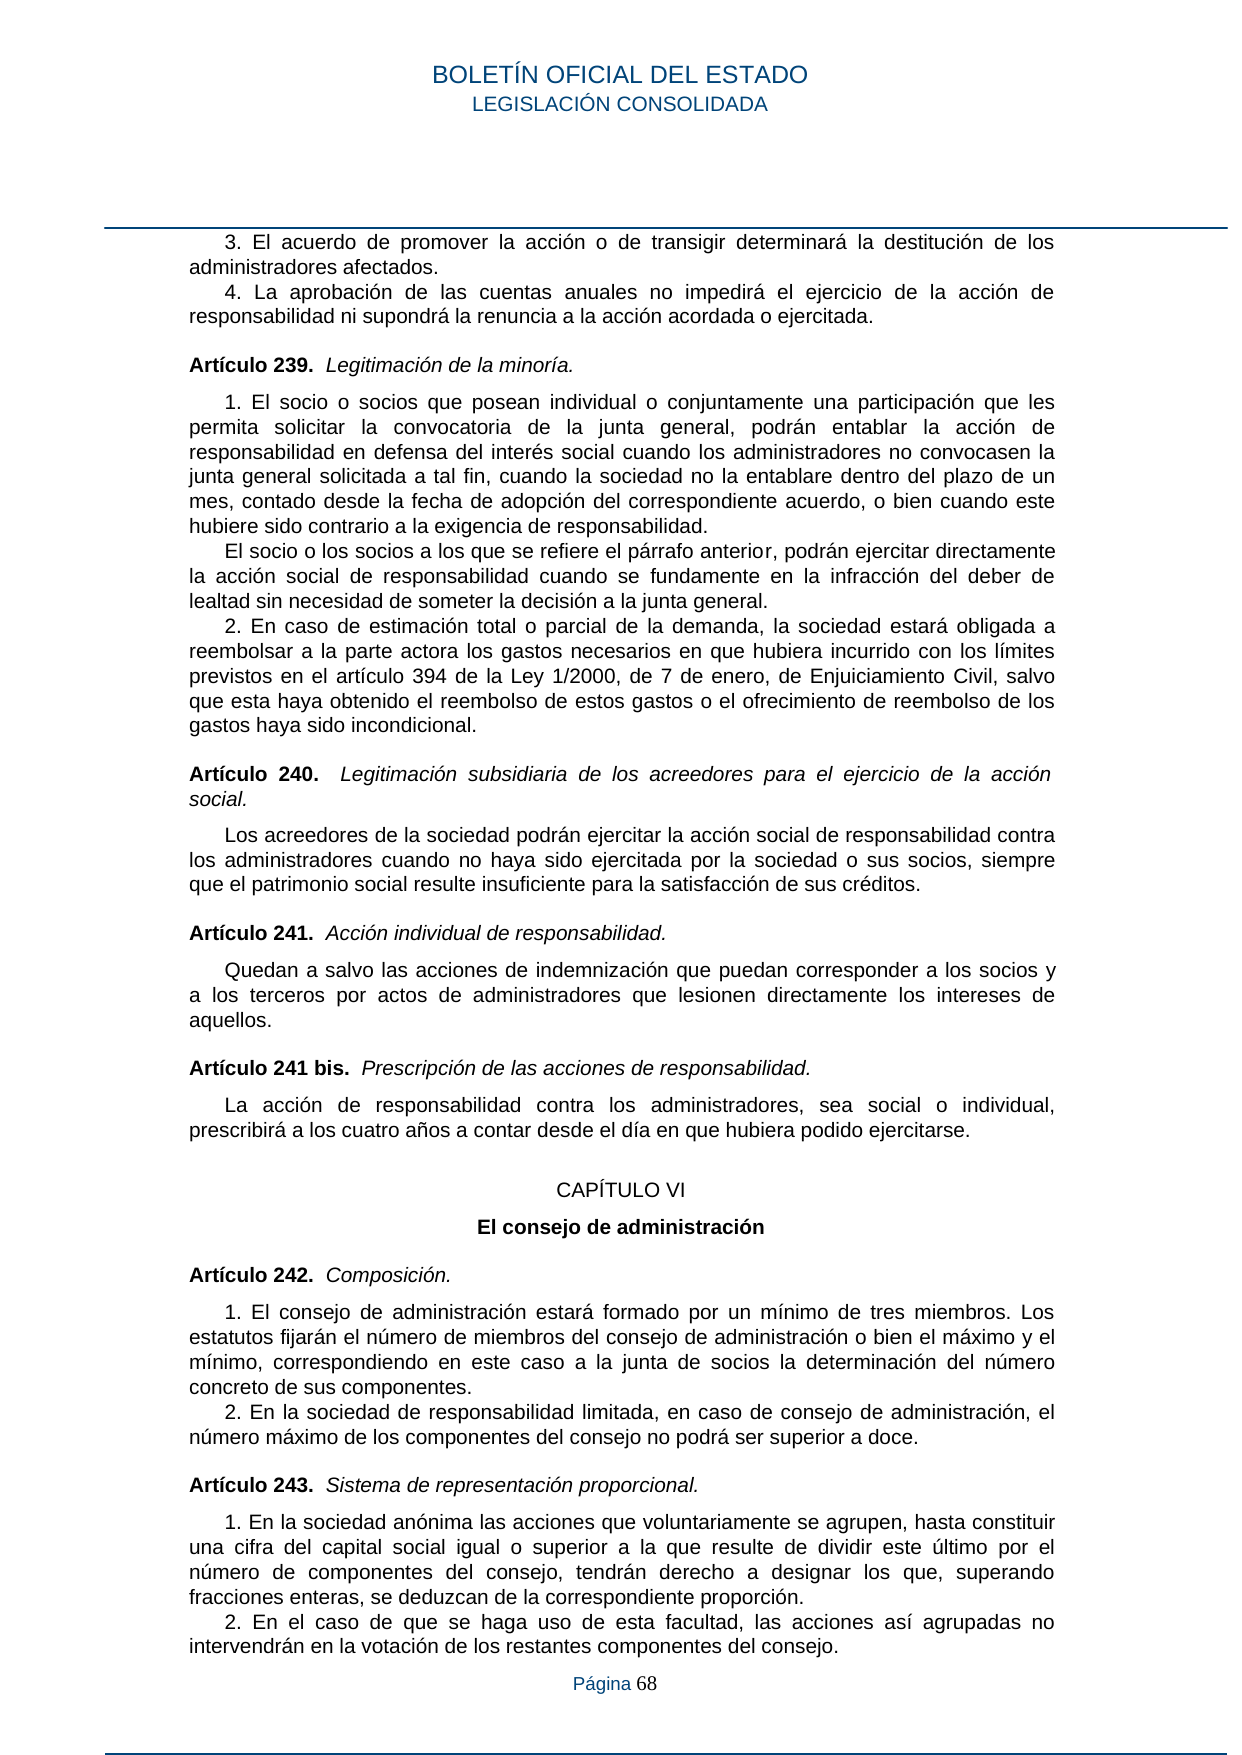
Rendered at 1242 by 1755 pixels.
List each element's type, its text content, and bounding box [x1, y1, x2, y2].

text 4. La aprobación de las cuentas anuales no impedirá el ejercicio de la acción de responsabilidad ni supondrá la renuncia a la acción acordada o ejercitada. [189, 279, 1056, 328]
text Artículo 240. Legitimación subsidiaria de los acreedores para el ejercicio de la acción social. [189, 762, 1056, 811]
text 3. El acuerdo de promover la acción o de transigir determinará la destitución de los administradores afectados. [189, 229, 1056, 278]
text 2. En caso de estimación total o parcial de la demanda, la sociedad estará obligada a reembolsar a la parte actora los gastos necesarios en que hubiera incurrido con los límites previstos en el artículo 394 de la Ley 1/2000, de 7 de enero, de Enjuiciamiento Civil, salvo que esta haya obtenido el reembolso de estos gastos o el ofrecimiento de reembolso de los gastos haya sido incondicional. [189, 614, 1056, 737]
text 1. En la sociedad anónima las acciones que voluntariamente se agrupen, hasta constituir una cifra del capital social igual o superior a la que resulte de dividir este último por el número de componentes del consejo, tendrán derecho a designar los que, superando fracciones enteras, se deduzcan de la correspondiente proporción. [189, 1510, 1056, 1608]
text El consejo de administración [472, 1215, 769, 1239]
text Los acreedores de la sociedad podrán ejercitar la acción social de responsabilidad contra los administradores cuando no haya sido ejercitada por la sociedad o sus socios, siempre que el patrimonio social resulte insuficiente para la satisfacción de sus créditos. [189, 822, 1056, 896]
text El socio o los socios a los que se refiere el párrafo anterior, podrán ejercitar directamente la acción social de responsabilidad cuando se fundamente en la infracción del deber de lealtad sin necesidad de someter la decisión a la junta general. [189, 539, 1056, 613]
text 1. El consejo de administración estará formado por un mínimo de tres miembros. Los estatutos fijarán el número de miembros del consejo de administración o bien el máximo y el mínimo, correspondiendo en este caso a la junta de socios la determinación del número concreto de sus componentes. [189, 1300, 1056, 1399]
text [189, 205, 1056, 227]
text 2. En el caso de que se haga uso de esta facultad, las acciones así agrupadas no intervendrán en la votación de los restantes componentes del consejo. [189, 1609, 1056, 1658]
text 2. En la sociedad de responsabilidad limitada, en caso de consejo de administración, el número máximo de los componentes del consejo no podrá ser superior a doce. [189, 1400, 1056, 1448]
text Artículo 239. Legitimación de la minoría. [189, 353, 1196, 377]
text Artículo 243. Sistema de representación proporcional. [189, 1473, 1196, 1497]
text Quedan a salvo las acciones de indemnización que puedan corresponder a los socios y a los terceros por actos de administradores que lesionen directamente los intereses de aquellos. [189, 958, 1056, 1031]
text CAPÍTULO VI [552, 1178, 690, 1202]
text 1. El socio o socios que posean individual o conjuntamente una participación que les permita solicitar la convocatoria de la junta general, podrán entablar la acción de responsabilidad en defensa del interés social cuando los administradores no convocasen la junta general solicitada a tal fin, cuando la sociedad no la entablare dentro del plazo de un mes, contado desde la fecha de adopción del correspondiente acuerdo, o bien cuando este hubiere sido contrario a la exigencia de responsabilidad. [189, 390, 1056, 538]
text La acción de responsabilidad contra los administradores, sea social o individual, prescribirá a los cuatro años a contar desde el día en que hubiera podido ejercitarse. [189, 1093, 1056, 1142]
text Artículo 242. Composición. [189, 1263, 1196, 1287]
text Artículo 241 bis. Prescripción de las acciones de responsabilidad. [189, 1056, 1196, 1080]
text Artículo 241. Acción individual de responsabilidad. [189, 921, 1196, 945]
